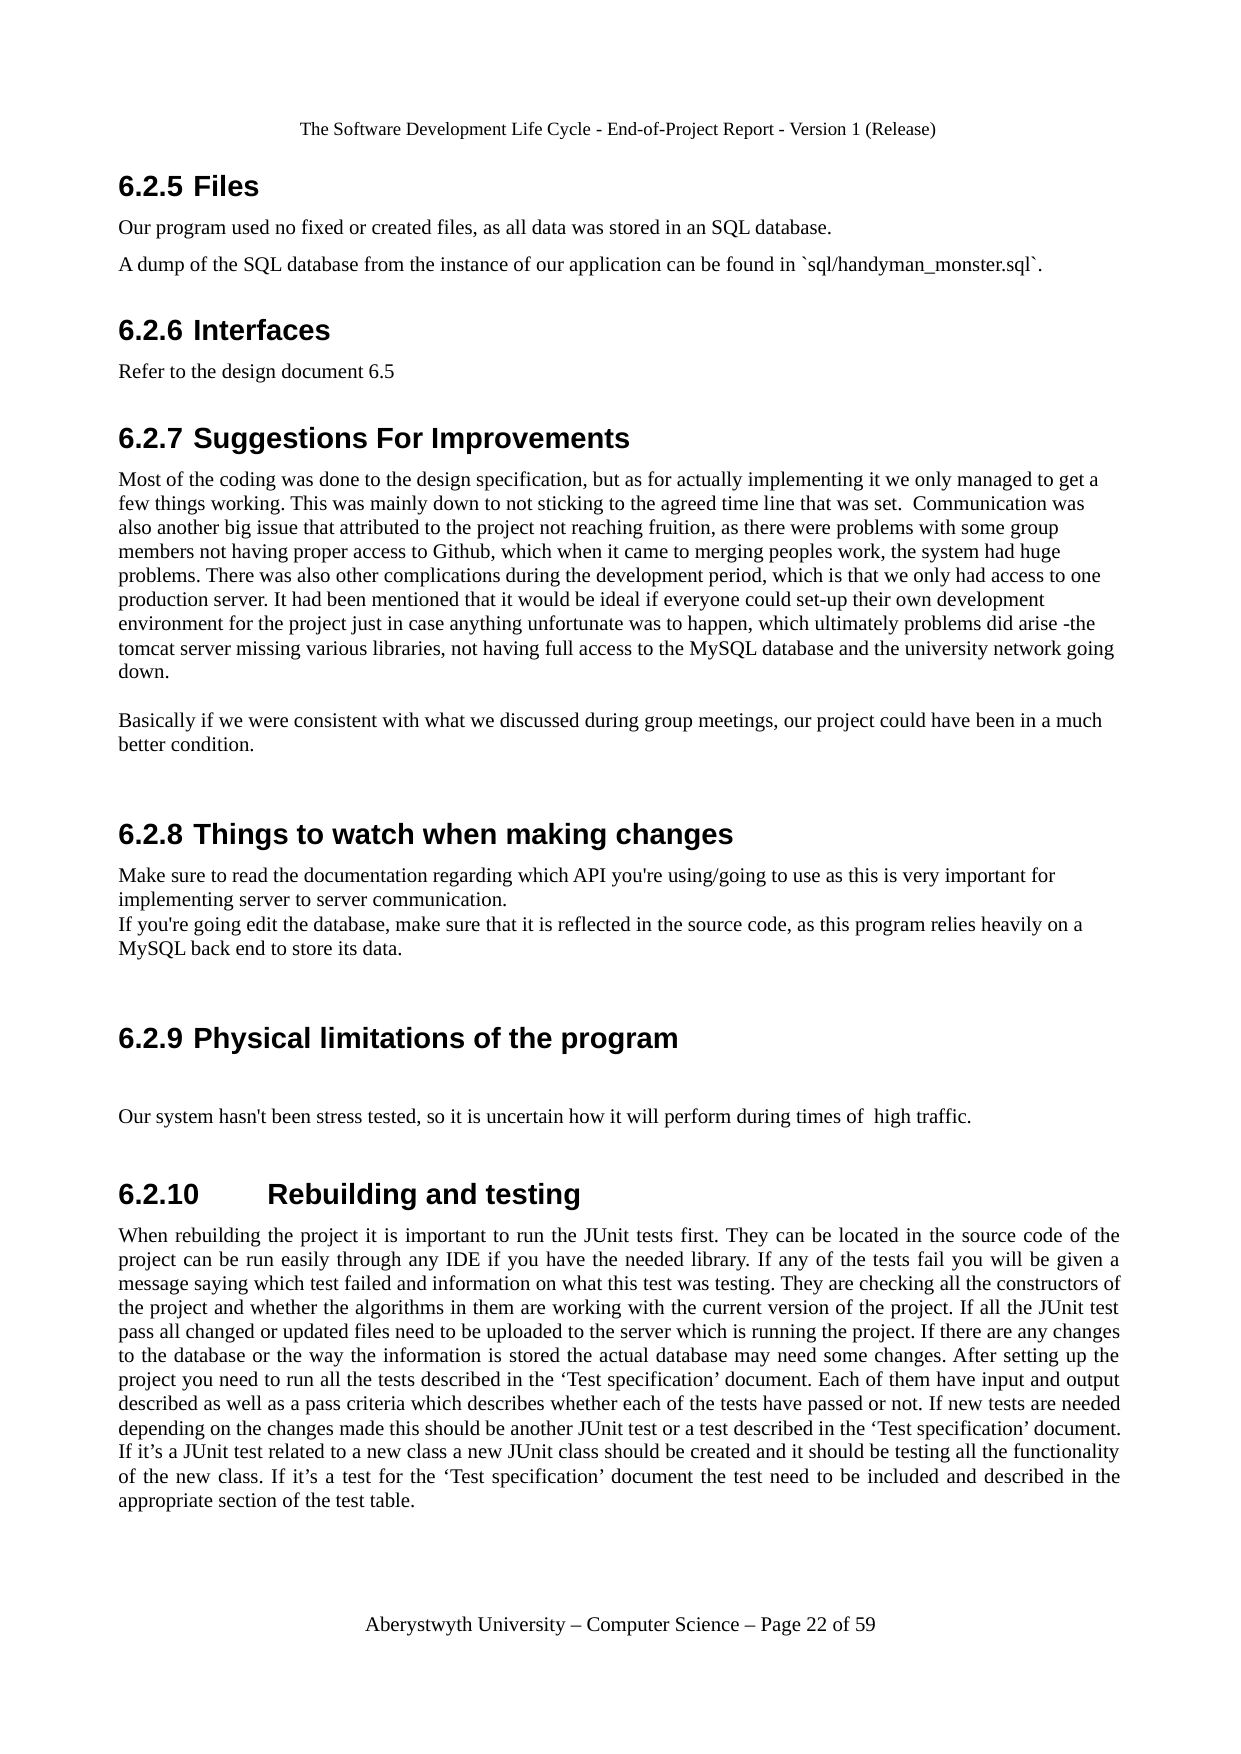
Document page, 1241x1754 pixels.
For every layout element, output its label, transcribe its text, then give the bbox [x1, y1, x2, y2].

text Most of the coding was done to the design specification, but as for actually implementing it we only managed to get a few things working. This was mainly down to not sticking to the agreed time line that was set. Communication was also another big issue that attributed to the project not reaching fruition, as there were problems with some group members not having proper access to Github, which when it came to merging peoples work, the system had huge problems. There was also other complications during the development period, which is that we only had access to one production server. It had been mentioned that it would be ideal if everyone could set-up their own development environment for the project just in case anything unfortunate was to happen, which ultimately problems did arise -the tomcat server missing various libraries, not having full access to the MySQL database and the university network going down. [118, 467, 1122, 683]
subtitle Physical limitations of the program [118, 1021, 1122, 1055]
subtitle Interfaces [118, 313, 1122, 347]
text When rebuilding the project it is important to run the JUnit tests first. They can be located in the source code of the project can be run easily through any IDE if you have the needed library. If any of the tests fail you will be given a message saying which test failed and information on what this test was testing. They are checking all the constructors of the project and whether the algorithms in them are working with the current version of the project. If all the JUnit test pass all changed or updated files need to be uploaded to the server which is running the project. If there are any changes to the database or the way the information is stored the actual database may need some changes. After setting up the project you need to run all the tests described in the ‘Test specification’ document. Each of them have input and output described as well as a pass criteria which describes whether each of the tests have passed or not. If new tests are needed depending on the changes made this should be another JUnit test or a test described in the ‘Test specification’ document. If it’s a JUnit test related to a new class a new JUnit class should be created and it should be testing all the functionality of the new class. If it’s a test for the ‘Test specification’ document the test need to be included and described in the appropriate section of the test table. [118, 1223, 1122, 1512]
subtitle Suggestions For Improvements [118, 421, 1122, 454]
text Our system hasn't been stress tested, so it is uncertain how it will perform during times of high traffic. [118, 1104, 1122, 1128]
text Make sure to read the documentation regarding which API you're using/going to use as this is very important for implementing server to server communication. [118, 863, 1122, 911]
text Refer to the design document 6.5 [118, 359, 1122, 383]
text If you're going edit the database, make sure that it is reflected in the source code, as this program relies heavily on a MySQL back end to store its data. [118, 911, 1122, 959]
text Our program used no fixed or created files, as all data was stored in an SQL database. [118, 215, 1122, 239]
subtitle Files [118, 169, 1122, 203]
text A dump of the SQL database from the instance of our application can be found in `sql/handyman_monster.sql`. [118, 252, 1122, 276]
subtitle Rebuilding and testing [118, 1177, 1122, 1210]
subtitle Things to watch when making changes [118, 817, 1122, 851]
text Basically if we were consistent with what we discussed during group meetings, our project could have been in a much better condition. [118, 708, 1122, 756]
